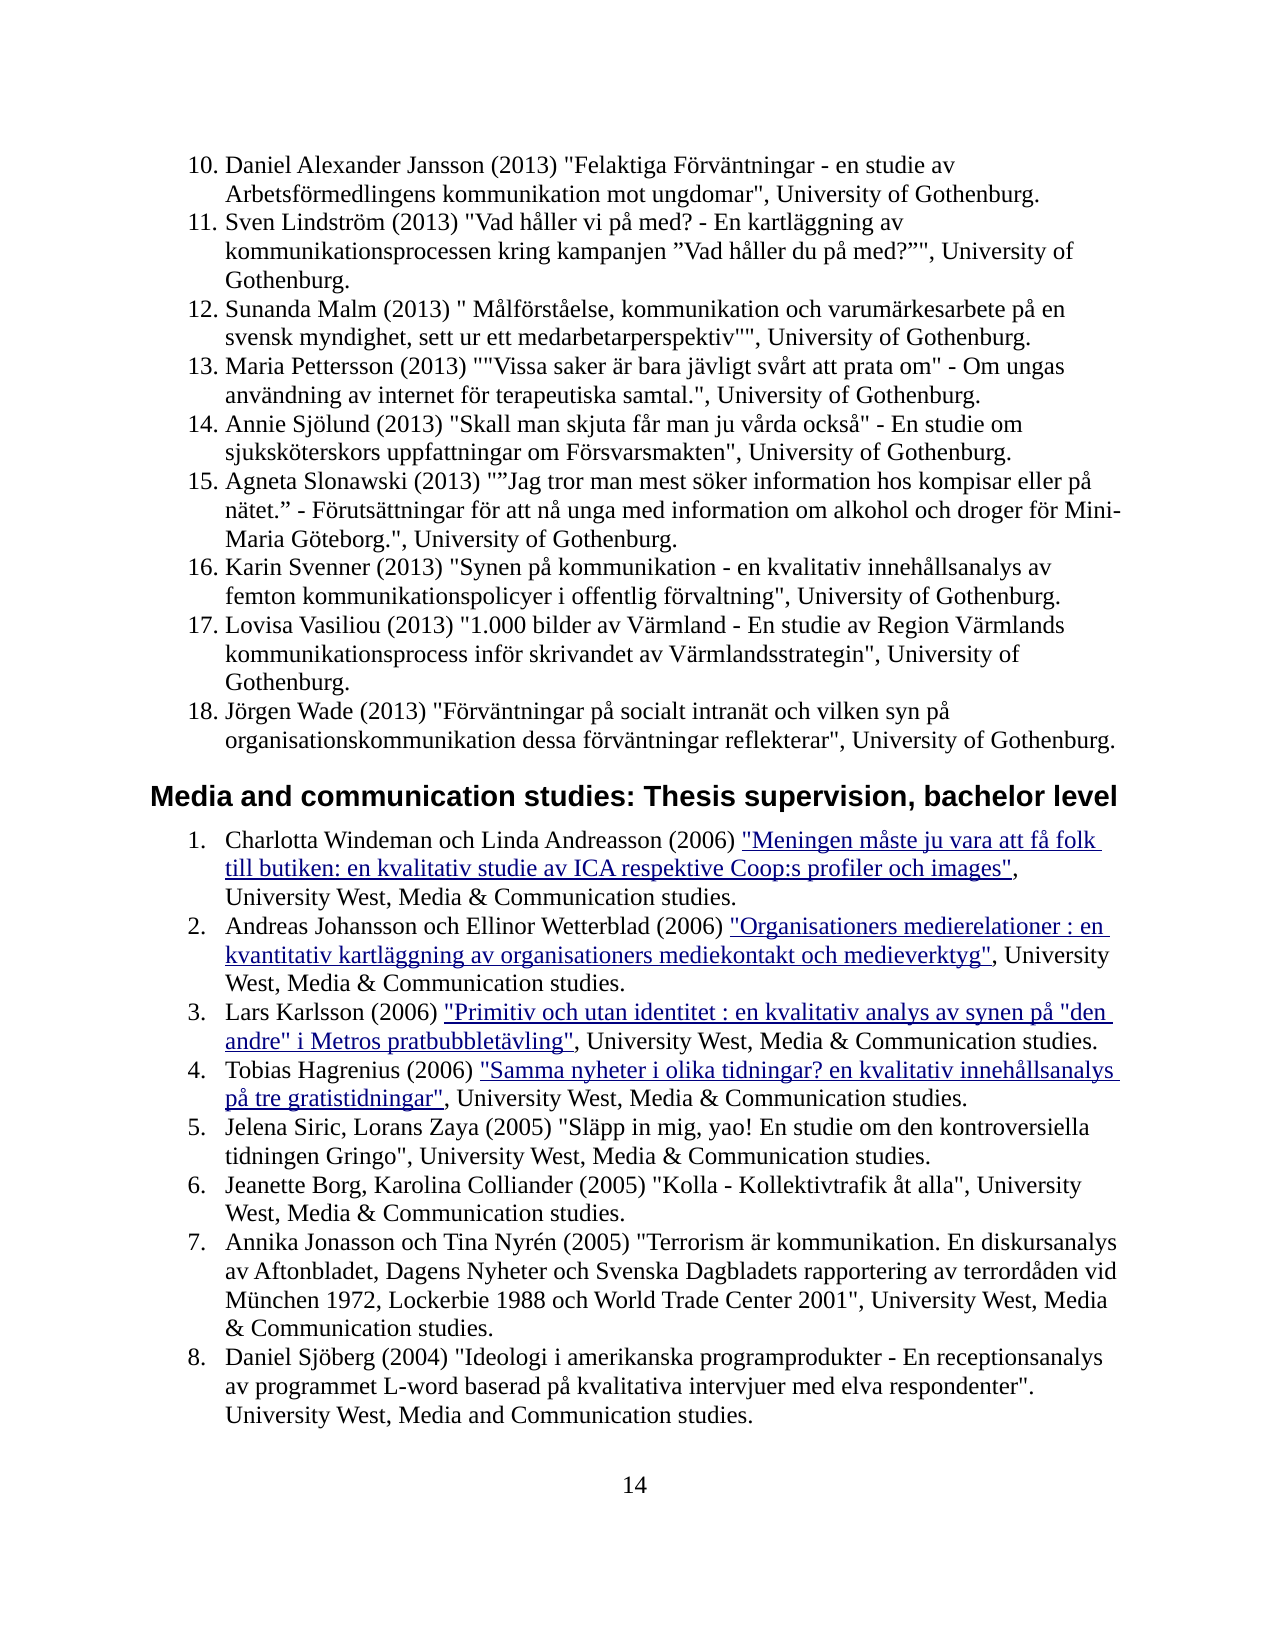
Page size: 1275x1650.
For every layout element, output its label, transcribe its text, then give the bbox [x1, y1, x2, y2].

list Andreas Johansson och Ellinor Wetterblad (2006) "Organisationers medierelationer : en kvantitativ kartläggning av organisationers mediekontakt och medieverktyg", University West, Media & Communication studies. [187, 911, 1125, 997]
list Sven Lindström (2013) "Vad håller vi på med? - En kartläggning av kommunikationsprocessen kring kampanjen ”Vad håller du på med?”", University of Gothenburg. [187, 207, 1125, 294]
list Lovisa Vasiliou (2013) "1.000 bilder av Värmland - En studie av Region Värmlands kommunikationsprocess inför skrivandet av Värmlandsstrategin", University of Gothenburg. [187, 610, 1125, 696]
list Jeanette Borg, Karolina Colliander (2005) "Kolla - Kollektivtrafik åt alla", University West, Media & Communication studies. [187, 1170, 1125, 1227]
list Agneta Slonawski (2013) "”Jag tror man mest söker information hos kompisar eller på nätet.” - Förutsättningar för att nå unga med information om alkohol och droger för Mini-Maria Göteborg.", University of Gothenburg. [187, 466, 1125, 552]
list Lars Karlsson (2006) "Primitiv och utan identitet : en kvalitativ analys av synen på "den andre" i Metros pratbubbletävling", University West, Media & Communication studies. [187, 997, 1125, 1055]
list Jörgen Wade (2013) "Förväntningar på socialt intranät och vilken syn på organisationskommunikation dessa förväntningar reflekterar", University of Gothenburg. [187, 696, 1125, 754]
subtitle Media and communication studies: Thesis supervision, bachelor level [150, 779, 1125, 812]
list Charlotta Windeman och Linda Andreasson (2006) "Meningen måste ju vara att få folk till butiken: en kvalitativ studie av ICA respektive Coop:s profiler och images", University West, Media & Communication studies. [187, 825, 1125, 911]
list Annie Sjölund (2013) "Skall man skjuta får man ju vårda också" - En studie om sjuksköterskors uppfattningar om Försvarsmakten", University of Gothenburg. [187, 409, 1125, 466]
list Jelena Siric, Lorans Zaya (2005) "Släpp in mig, yao! En studie om den kontroversiella tidningen Gringo", University West, Media & Communication studies. [187, 1112, 1125, 1170]
list Maria Pettersson (2013) ""Vissa saker är bara jävligt svårt att prata om" - Om ungas användning av internet för terapeutiska samtal.", University of Gothenburg. [187, 351, 1125, 409]
list Daniel Alexander Jansson (2013) "Felaktiga Förväntningar - en studie av Arbetsförmedlingens kommunikation mot ungdomar", University of Gothenburg. [187, 150, 1125, 207]
list Karin Svenner (2013) "Synen på kommunikation - en kvalitativ innehållsanalys av femton kommunikationspolicyer i offentlig förvaltning", University of Gothenburg. [187, 552, 1125, 610]
list Annika Jonasson och Tina Nyrén (2005) "Terrorism är kommunikation. En diskursanalys av Aftonbladet, Dagens Nyheter och Svenska Dagbladets rapportering av terrordåden vid München 1972, Lockerbie 1988 och World Trade Center 2001", University West, Media & Communication studies. [187, 1227, 1125, 1342]
list Daniel Sjöberg (2004) "Ideologi i amerikanska programprodukter - En receptionsanalys av programmet L-word baserad på kvalitativa intervjuer med elva respondenter". University West, Media and Communication studies. [187, 1342, 1125, 1428]
list Sunanda Malm (2013) " Målförståelse, kommunikation och varumärkesarbete på en svensk myndighet, sett ur ett medarbetarperspektiv"", University of Gothenburg. [187, 294, 1125, 351]
list Tobias Hagrenius (2006) "Samma nyheter i olika tidningar? en kvalitativ innehållsanalys på tre gratistidningar", University West, Media & Communication studies. [187, 1055, 1125, 1112]
